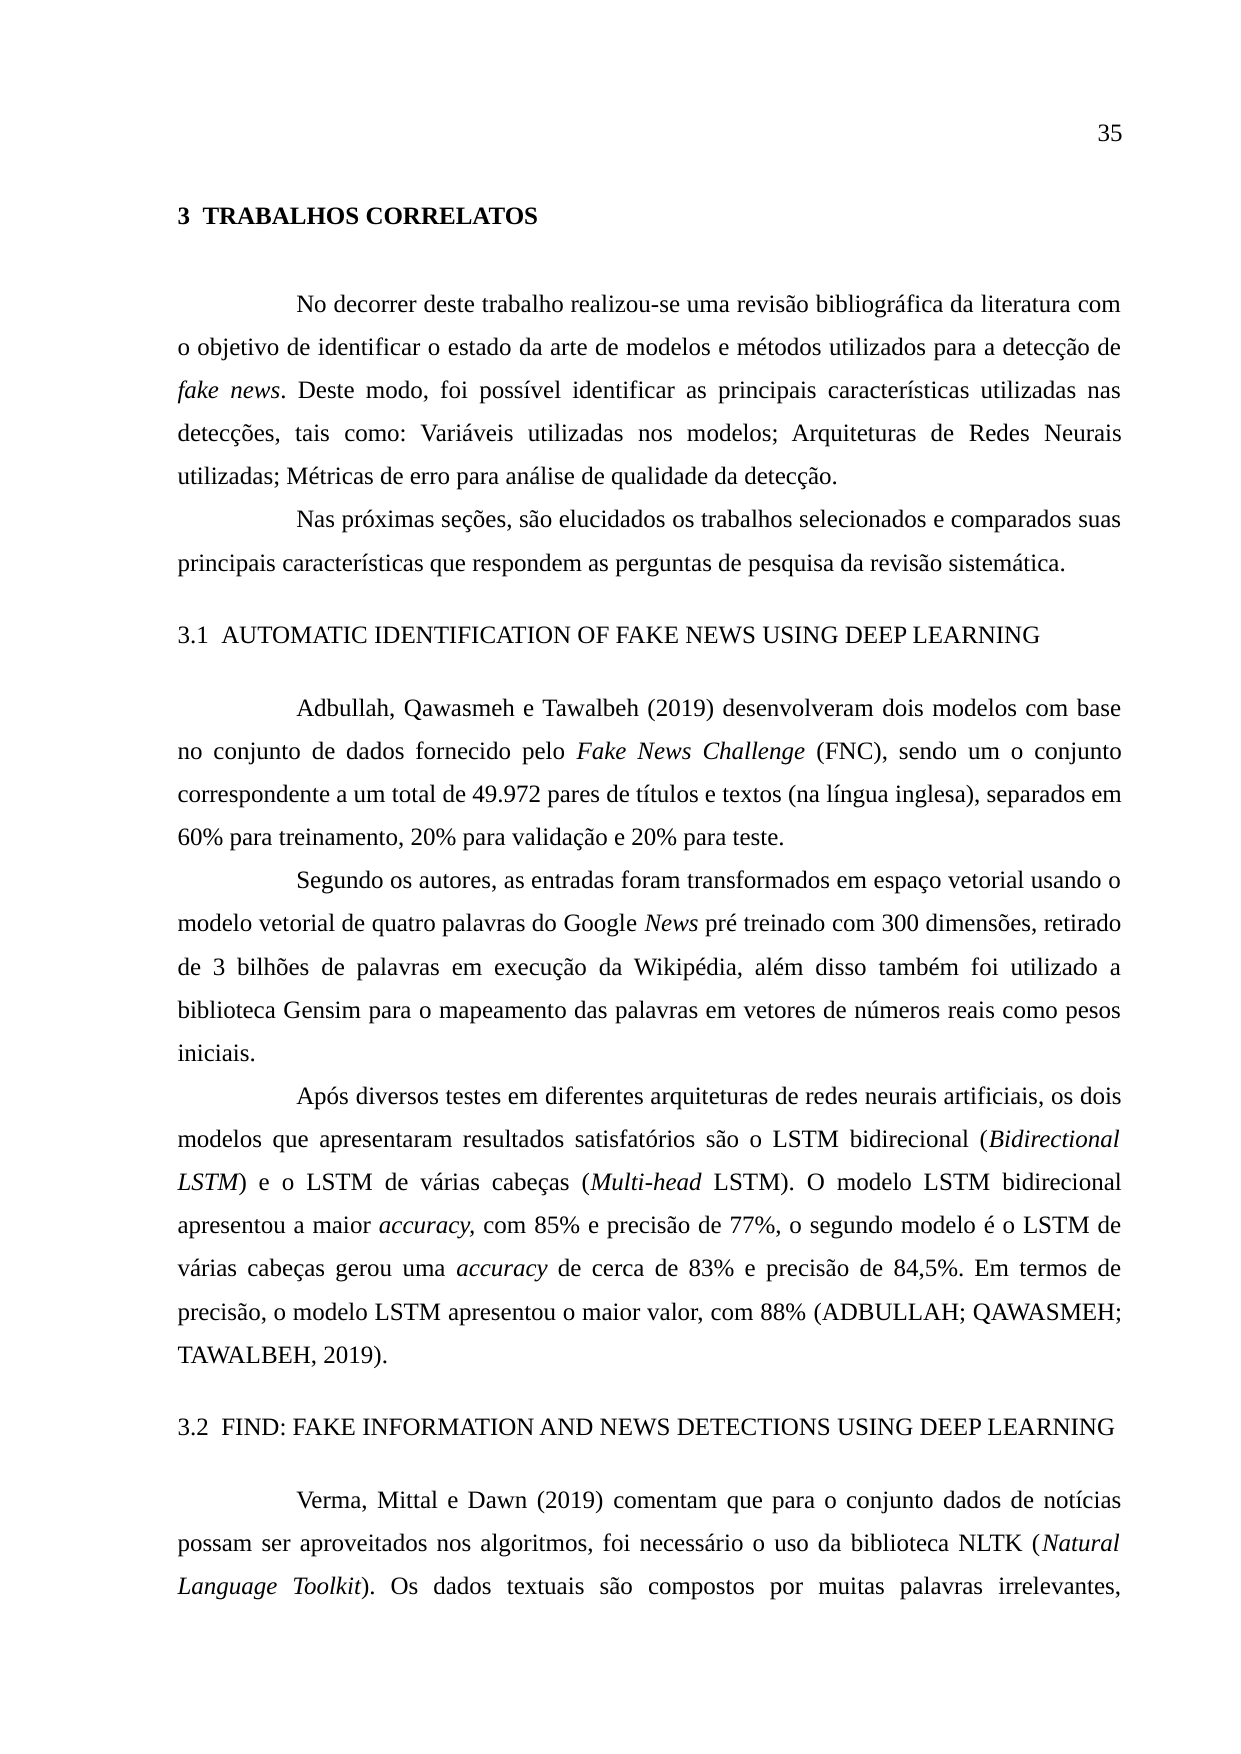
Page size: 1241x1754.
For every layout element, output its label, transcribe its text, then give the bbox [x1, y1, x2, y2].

text No decorrer deste trabalho realizou-se uma revisão bibliográfica da literatura com o objetivo de identificar o estado da arte de modelos e métodos utilizados para a detecção de fake news. Deste modo, foi possível identificar as principais características utilizadas nas detecções, tais como: Variáveis utilizadas nos modelos; Arquiteturas de Redes Neurais utilizadas; Métricas de erro para análise de qualidade da detecção. [177, 289, 1122, 490]
subtitle AUTOMATIC IDENTIFICATION OF FAKE NEWS USING DEEP LEARNING [177, 620, 1122, 649]
subtitle TRABALHOS CORRELATOS [177, 201, 1122, 230]
text Segundo os autores, as entradas foram transformados em espaço vetorial usando o modelo vetorial de quatro palavras do Google News pré treinado com 300 dimensões, retirado de 3 bilhões de palavras em execução da Wikipédia, além disso também foi utilizado a biblioteca Gensim para o mapeamento das palavras em vetores de números reais como pesos iniciais. [177, 865, 1122, 1067]
text Nas próximas seções, são elucidados os trabalhos selecionados e comparados suas principais características que respondem as perguntas de pesquisa da revisão sistemática. [177, 504, 1122, 576]
text Verma, Mittal e Dawn (2019) comentam que para o conjunto dados de notícias possam ser aproveitados nos algoritmos, foi necessário o uso da biblioteca NLTK (Natural Language Toolkit). Os dados textuais são compostos por muitas palavras irrelevantes, [177, 1485, 1122, 1600]
text Após diversos testes em diferentes arquiteturas de redes neurais artificiais, os dois modelos que apresentaram resultados satisfatórios são o LSTM bidirecional (Bidirectional LSTM) e o LSTM de várias cabeças (Multi-head LSTM). O modelo LSTM bidirecional apresentou a maior accuracy, com 85% e precisão de 77%, o segundo modelo é o LSTM de várias cabeças gerou uma accuracy de cerca de 83% e precisão de 84,5%. Em termos de precisão, o modelo LSTM apresentou o maior valor, com 88% (ADBULLAH; QAWASMEH; TAWALBEH, 2019). [177, 1081, 1122, 1368]
subtitle FIND: FAKE INFORMATION AND NEWS DETECTIONS USING DEEP LEARNING [177, 1412, 1122, 1441]
text Adbullah, Qawasmeh e Tawalbeh (2019) desenvolveram dois modelos com base no conjunto de dados fornecido pelo Fake News Challenge (FNC), sendo um o conjunto correspondente a um total de 49.972 pares de títulos e textos (na língua inglesa), separados em 60% para treinamento, 20% para validação e 20% para teste. [177, 693, 1122, 851]
